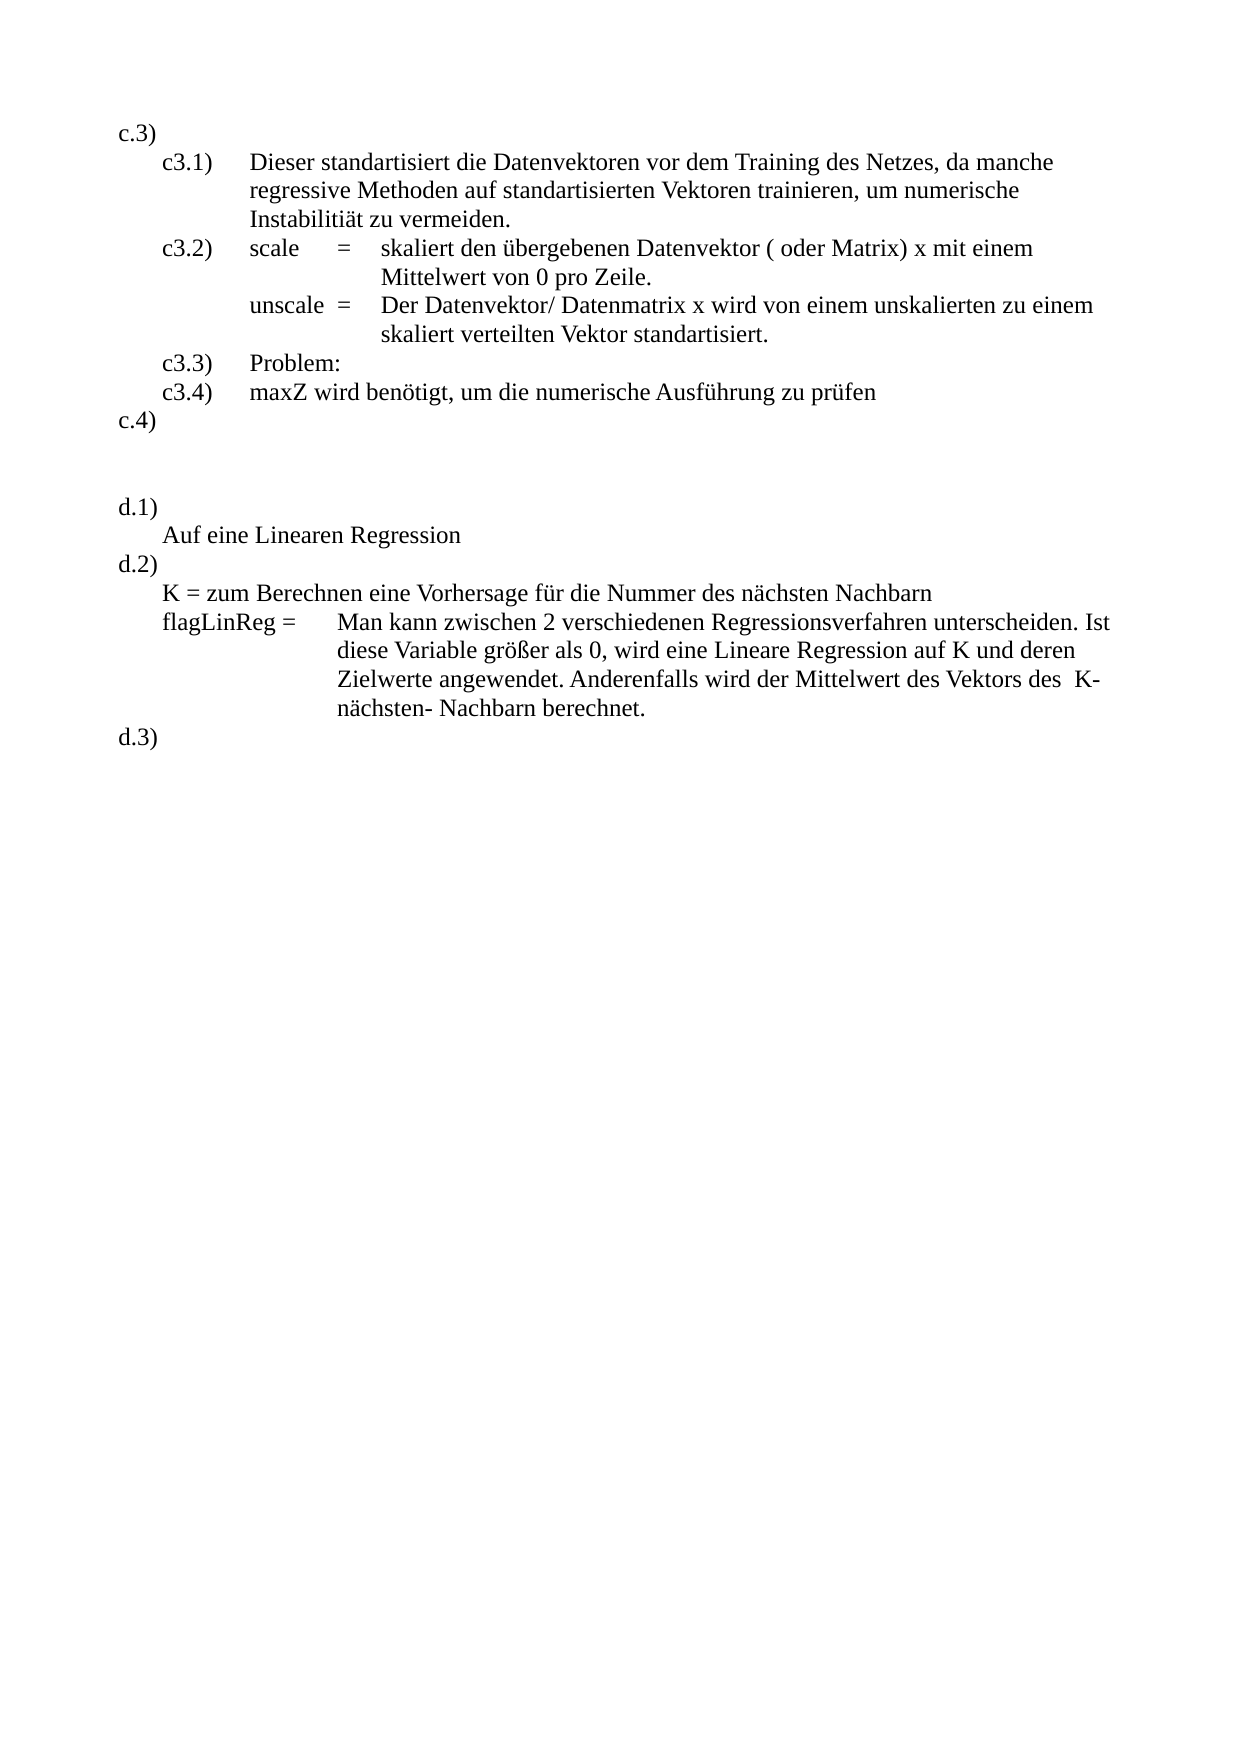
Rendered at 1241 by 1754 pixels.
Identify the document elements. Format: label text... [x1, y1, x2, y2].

text d.2) [118, 549, 1122, 578]
text K = zum Berechnen eine Vorhersage für die Nummer des nächsten Nachbarn [118, 578, 1122, 607]
text c.4) [118, 406, 1122, 434]
text c3.4) maxZ wird benötigt, um die numerische Ausführung zu prüfen [118, 377, 1122, 406]
text d.3) [118, 722, 1122, 751]
text c3.3) Problem: [118, 348, 1122, 377]
text c3.1) Dieser standartisiert die Datenvektoren vor dem Training des Netzes, da manche regressive Methoden auf standartisierten Vektoren trainieren, um numerische Instabilitiät zu vermeiden. [118, 147, 1122, 233]
text d.1) [118, 492, 1122, 521]
text c.3) [118, 118, 1122, 147]
text flagLinReg = Man kann zwischen 2 verschiedenen Regressionsverfahren unterscheiden. Ist diese Variable größer als 0, wird eine Lineare Regression auf K und deren Zielwerte angewendet. Anderenfalls wird der Mittelwert des Vektors des K- nächsten- Nachbarn berechnet. [118, 607, 1122, 722]
text c3.2) scale = skaliert den übergebenen Datenvektor ( oder Matrix) x mit einem Mittelwert von 0 pro Zeile. [118, 233, 1122, 291]
text Auf eine Linearen Regression [118, 521, 1122, 549]
text unscale = Der Datenvektor/ Datenmatrix x wird von einem unskalierten zu einem skaliert verteilten Vektor standartisiert. [118, 291, 1122, 348]
